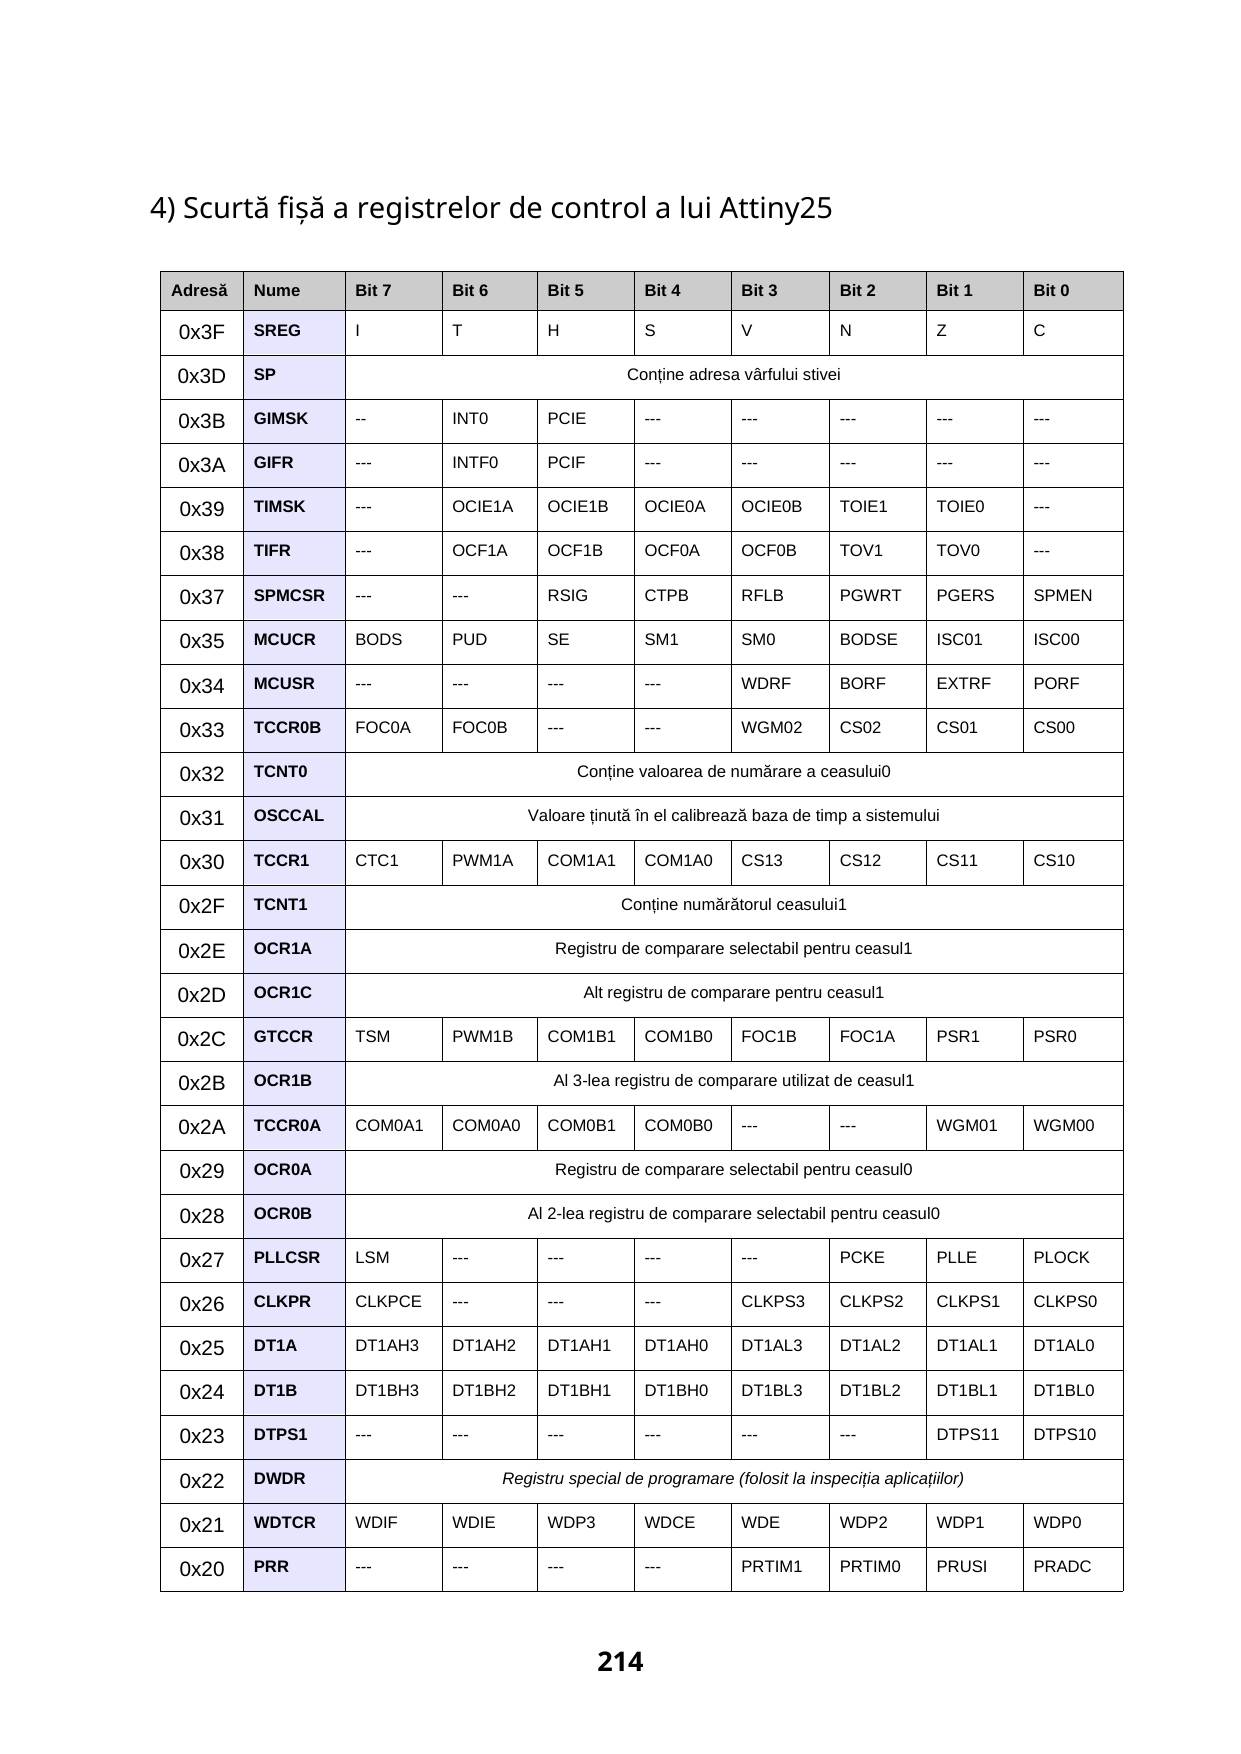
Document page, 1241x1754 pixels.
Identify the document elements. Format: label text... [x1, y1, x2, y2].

table_cell TCCR0A [244, 1106, 345, 1149]
table_cell --- [1024, 532, 1123, 575]
table_cell WDP3 [538, 1504, 634, 1547]
table_cell --- [346, 1416, 442, 1459]
table_cell --- [538, 709, 634, 752]
table_cell COM0A1 [346, 1106, 442, 1149]
table_cell --- [927, 400, 1023, 443]
table_header Nume [244, 272, 345, 310]
table_cell TSM [346, 1018, 442, 1061]
table_cell Al 2-lea registru de comparare selectabil pentru ceasul0 [346, 1195, 1123, 1238]
table_cell OCR0A [244, 1151, 345, 1194]
table_cell WGM00 [1024, 1106, 1123, 1149]
table_cell DTPS1 [244, 1416, 345, 1459]
table_cell OCR1A [244, 930, 345, 973]
table_cell PCKE [830, 1239, 926, 1282]
table_cell --- [346, 444, 442, 487]
table_cell SPMCSR [244, 576, 345, 619]
table_cell CLKPS3 [732, 1283, 829, 1326]
table_cell --- [830, 1106, 926, 1149]
table_cell 0x24 [161, 1371, 243, 1414]
table_cell DT1AH0 [635, 1327, 731, 1370]
table_cell CS02 [830, 709, 926, 752]
table_cell --- [635, 1416, 731, 1459]
table_cell OCIE0A [635, 488, 731, 531]
table_cell DT1AL3 [732, 1327, 829, 1370]
table_cell CS12 [830, 841, 926, 884]
table_cell PGERS [927, 576, 1023, 619]
table_cell PRTIM1 [732, 1548, 829, 1591]
table_cell 0x31 [161, 797, 243, 840]
table_cell ISC00 [1024, 621, 1123, 664]
table_cell DTPS10 [1024, 1416, 1123, 1459]
table_header Adresă [161, 272, 243, 310]
table_cell --- [443, 1416, 537, 1459]
table_cell --- [346, 488, 442, 531]
table_cell Valoare ținută în el calibrează baza de timp a sistemului [346, 797, 1123, 840]
table_cell COM0B0 [635, 1106, 731, 1149]
table_cell WDCE [635, 1504, 731, 1547]
table_cell FOC1A [830, 1018, 926, 1061]
table_cell --- [538, 1548, 634, 1591]
table_cell DT1BH1 [538, 1371, 634, 1414]
table_cell WDRF [732, 665, 829, 708]
table_cell DT1BH3 [346, 1371, 442, 1414]
table_cell 0x39 [161, 488, 243, 531]
table_cell I [346, 311, 442, 354]
table_cell 0x35 [161, 621, 243, 664]
table_cell --- [538, 1239, 634, 1282]
table_cell OCF0A [635, 532, 731, 575]
table_cell COM1A0 [635, 841, 731, 884]
table_cell --- [635, 400, 731, 443]
table_cell --- [635, 709, 731, 752]
table_cell PWM1A [443, 841, 537, 884]
table_cell TCNT1 [244, 886, 345, 929]
table_cell DT1BL1 [927, 1371, 1023, 1414]
table_cell CLKPS1 [927, 1283, 1023, 1326]
table_cell CLKPCE [346, 1283, 442, 1326]
table_cell 0x27 [161, 1239, 243, 1282]
table_cell FOC0B [443, 709, 537, 752]
table_cell COM0A0 [443, 1106, 537, 1149]
table_header Bit 2 [830, 272, 926, 310]
table_cell --- [538, 1416, 634, 1459]
table_cell 0x2A [161, 1106, 243, 1149]
table_cell CS00 [1024, 709, 1123, 752]
table_cell --- [927, 444, 1023, 487]
table_cell CLKPS0 [1024, 1283, 1123, 1326]
table_cell CS11 [927, 841, 1023, 884]
table_cell PCIE [538, 400, 634, 443]
table_cell PLLE [927, 1239, 1023, 1282]
table_cell EXTRF [927, 665, 1023, 708]
table_cell C [1024, 311, 1123, 354]
table_cell TOV1 [830, 532, 926, 575]
table_cell DT1AL1 [927, 1327, 1023, 1370]
table_cell WGM02 [732, 709, 829, 752]
table_cell TCCR0B [244, 709, 345, 752]
table_cell COM1A1 [538, 841, 634, 884]
table_cell --- [346, 1548, 442, 1591]
table_cell 0x32 [161, 753, 243, 796]
table_cell SM0 [732, 621, 829, 664]
table_cell --- [830, 400, 926, 443]
table_cell SREG [244, 311, 345, 354]
table_cell 0x3B [161, 400, 243, 443]
table_cell --- [443, 665, 537, 708]
table_cell SE [538, 621, 634, 664]
table_cell OCF0B [732, 532, 829, 575]
table_cell TOV0 [927, 532, 1023, 575]
table_cell --- [830, 1416, 926, 1459]
table_cell DT1AL0 [1024, 1327, 1123, 1370]
table_cell -- [346, 400, 442, 443]
table_cell OSCCAL [244, 797, 345, 840]
table_cell DTPS11 [927, 1416, 1023, 1459]
table_cell Conține valoarea de numărare a ceasului0 [346, 753, 1123, 796]
table_cell 0x2E [161, 930, 243, 973]
table_cell S [635, 311, 731, 354]
table_cell OCIE0B [732, 488, 829, 531]
table_cell Al 3-lea registru de comparare utilizat de ceasul1 [346, 1062, 1123, 1105]
table_cell 0x2F [161, 886, 243, 929]
table_cell Z [927, 311, 1023, 354]
table_cell BODS [346, 621, 442, 664]
table_cell 0x20 [161, 1548, 243, 1591]
table_cell SPMEN [1024, 576, 1123, 619]
table_cell DT1BH0 [635, 1371, 731, 1414]
table_cell OCF1A [443, 532, 537, 575]
table_cell OCR1B [244, 1062, 345, 1105]
table_cell --- [635, 1548, 731, 1591]
table_cell CLKPS2 [830, 1283, 926, 1326]
table_cell DT1AH1 [538, 1327, 634, 1370]
table_cell WDP2 [830, 1504, 926, 1547]
table_cell SM1 [635, 621, 731, 664]
table_cell --- [830, 444, 926, 487]
table_cell CLKPR [244, 1283, 345, 1326]
table_cell GIFR [244, 444, 345, 487]
table_cell Conține adresa vârfului stivei [346, 356, 1123, 399]
table_cell --- [635, 1239, 731, 1282]
table_cell OCF1B [538, 532, 634, 575]
table_cell FOC0A [346, 709, 442, 752]
table_cell PLLCSR [244, 1239, 345, 1282]
table_cell CS01 [927, 709, 1023, 752]
table_cell --- [346, 532, 442, 575]
table_cell TOIE1 [830, 488, 926, 531]
table_cell OCR1C [244, 974, 345, 1017]
table_cell PRUSI [927, 1548, 1023, 1591]
table_cell DT1AH2 [443, 1327, 537, 1370]
table_cell DT1AL2 [830, 1327, 926, 1370]
table_cell --- [538, 1283, 634, 1326]
table_cell PRTIM0 [830, 1548, 926, 1591]
table_cell --- [538, 665, 634, 708]
table_cell Alt registru de comparare pentru ceasul1 [346, 974, 1123, 1017]
table_cell 0x22 [161, 1460, 243, 1503]
table_cell Registru de comparare selectabil pentru ceasul0 [346, 1151, 1123, 1194]
table_cell T [443, 311, 537, 354]
table_cell WDP1 [927, 1504, 1023, 1547]
table_cell --- [1024, 400, 1123, 443]
table_cell MCUSR [244, 665, 345, 708]
table_cell CTC1 [346, 841, 442, 884]
table_cell --- [732, 1416, 829, 1459]
table_cell PLOCK [1024, 1239, 1123, 1282]
table_cell --- [443, 576, 537, 619]
table_cell DT1BL0 [1024, 1371, 1123, 1414]
table_cell 0x34 [161, 665, 243, 708]
table_cell 0x26 [161, 1283, 243, 1326]
table_cell PGWRT [830, 576, 926, 619]
table_header Bit 7 [346, 272, 442, 310]
table_cell DT1BL2 [830, 1371, 926, 1414]
table_cell DWDR [244, 1460, 345, 1503]
table_cell MCUCR [244, 621, 345, 664]
table_cell WDE [732, 1504, 829, 1547]
table_cell WDP0 [1024, 1504, 1123, 1547]
table_cell CS10 [1024, 841, 1123, 884]
table_header Bit 0 [1024, 272, 1123, 310]
table_header Bit 5 [538, 272, 634, 310]
table_cell RSIG [538, 576, 634, 619]
table_header Bit 6 [443, 272, 537, 310]
table_header Bit 4 [635, 272, 731, 310]
table_cell --- [635, 665, 731, 708]
table_cell BODSE [830, 621, 926, 664]
table_cell Conține numărătorul ceasului1 [346, 886, 1123, 929]
table_cell TIFR [244, 532, 345, 575]
table_cell 0x28 [161, 1195, 243, 1238]
table_header Bit 1 [927, 272, 1023, 310]
table_cell --- [732, 1106, 829, 1149]
table_cell 0x21 [161, 1504, 243, 1547]
table_cell OCIE1A [443, 488, 537, 531]
table_cell V [732, 311, 829, 354]
table_cell H [538, 311, 634, 354]
table_cell RFLB [732, 576, 829, 619]
table_cell --- [443, 1239, 537, 1282]
table_cell INT0 [443, 400, 537, 443]
table_cell N [830, 311, 926, 354]
table_cell FOC1B [732, 1018, 829, 1061]
table_cell 0x3A [161, 444, 243, 487]
table_cell CTPB [635, 576, 731, 619]
table_cell PWM1B [443, 1018, 537, 1061]
table_cell OCR0B [244, 1195, 345, 1238]
table_cell --- [732, 1239, 829, 1282]
table_cell --- [635, 444, 731, 487]
table_cell --- [1024, 488, 1123, 531]
table_cell --- [443, 1283, 537, 1326]
table_cell --- [1024, 444, 1123, 487]
table_cell TCNT0 [244, 753, 345, 796]
table_cell TCCR1 [244, 841, 345, 884]
table_cell COM1B1 [538, 1018, 634, 1061]
subtitle 4) Scurtă fișă a registrelor de control a lui Attiny25 [150, 187, 1091, 227]
table_cell PSR0 [1024, 1018, 1123, 1061]
table_cell 0x37 [161, 576, 243, 619]
table_cell GTCCR [244, 1018, 345, 1061]
table_header Bit 3 [732, 272, 829, 310]
table_cell 0x38 [161, 532, 243, 575]
table_cell Registru special de programare (folosit la inspeciția aplicațiilor) [346, 1460, 1123, 1503]
table_cell PCIF [538, 444, 634, 487]
table_cell 0x33 [161, 709, 243, 752]
table_cell 0x3D [161, 356, 243, 399]
table_cell WDTCR [244, 1504, 345, 1547]
table_cell 0x25 [161, 1327, 243, 1370]
table_cell SP [244, 356, 345, 399]
table_cell --- [443, 1548, 537, 1591]
table_cell TOIE0 [927, 488, 1023, 531]
table_cell DT1B [244, 1371, 345, 1414]
table_cell DT1A [244, 1327, 345, 1370]
table_cell COM0B1 [538, 1106, 634, 1149]
table_cell 0x2B [161, 1062, 243, 1105]
table_cell GIMSK [244, 400, 345, 443]
table_cell CS13 [732, 841, 829, 884]
table_cell PUD [443, 621, 537, 664]
table_cell Registru de comparare selectabil pentru ceasul1 [346, 930, 1123, 973]
table_cell TIMSK [244, 488, 345, 531]
table_cell DT1BL3 [732, 1371, 829, 1414]
table_cell --- [635, 1283, 731, 1326]
table_cell PRR [244, 1548, 345, 1591]
table_cell LSM [346, 1239, 442, 1282]
table_cell ISC01 [927, 621, 1023, 664]
table_cell PSR1 [927, 1018, 1023, 1061]
table_cell WDIF [346, 1504, 442, 1547]
table_cell INTF0 [443, 444, 537, 487]
table_cell WGM01 [927, 1106, 1023, 1149]
table_cell PRADC [1024, 1548, 1123, 1591]
table_cell OCIE1B [538, 488, 634, 531]
table_cell COM1B0 [635, 1018, 731, 1061]
table_cell 0x23 [161, 1416, 243, 1459]
table_cell 0x2D [161, 974, 243, 1017]
table_cell PORF [1024, 665, 1123, 708]
table_cell BORF [830, 665, 926, 708]
table_cell --- [732, 400, 829, 443]
table_cell WDIE [443, 1504, 537, 1547]
table_cell --- [346, 576, 442, 619]
table_cell DT1BH2 [443, 1371, 537, 1414]
table_cell 0x30 [161, 841, 243, 884]
table_cell --- [346, 665, 442, 708]
table_cell DT1AH3 [346, 1327, 442, 1370]
table_cell 0x2C [161, 1018, 243, 1061]
table_cell --- [732, 444, 829, 487]
table_cell 0x3F [161, 311, 243, 354]
table_cell 0x29 [161, 1151, 243, 1194]
